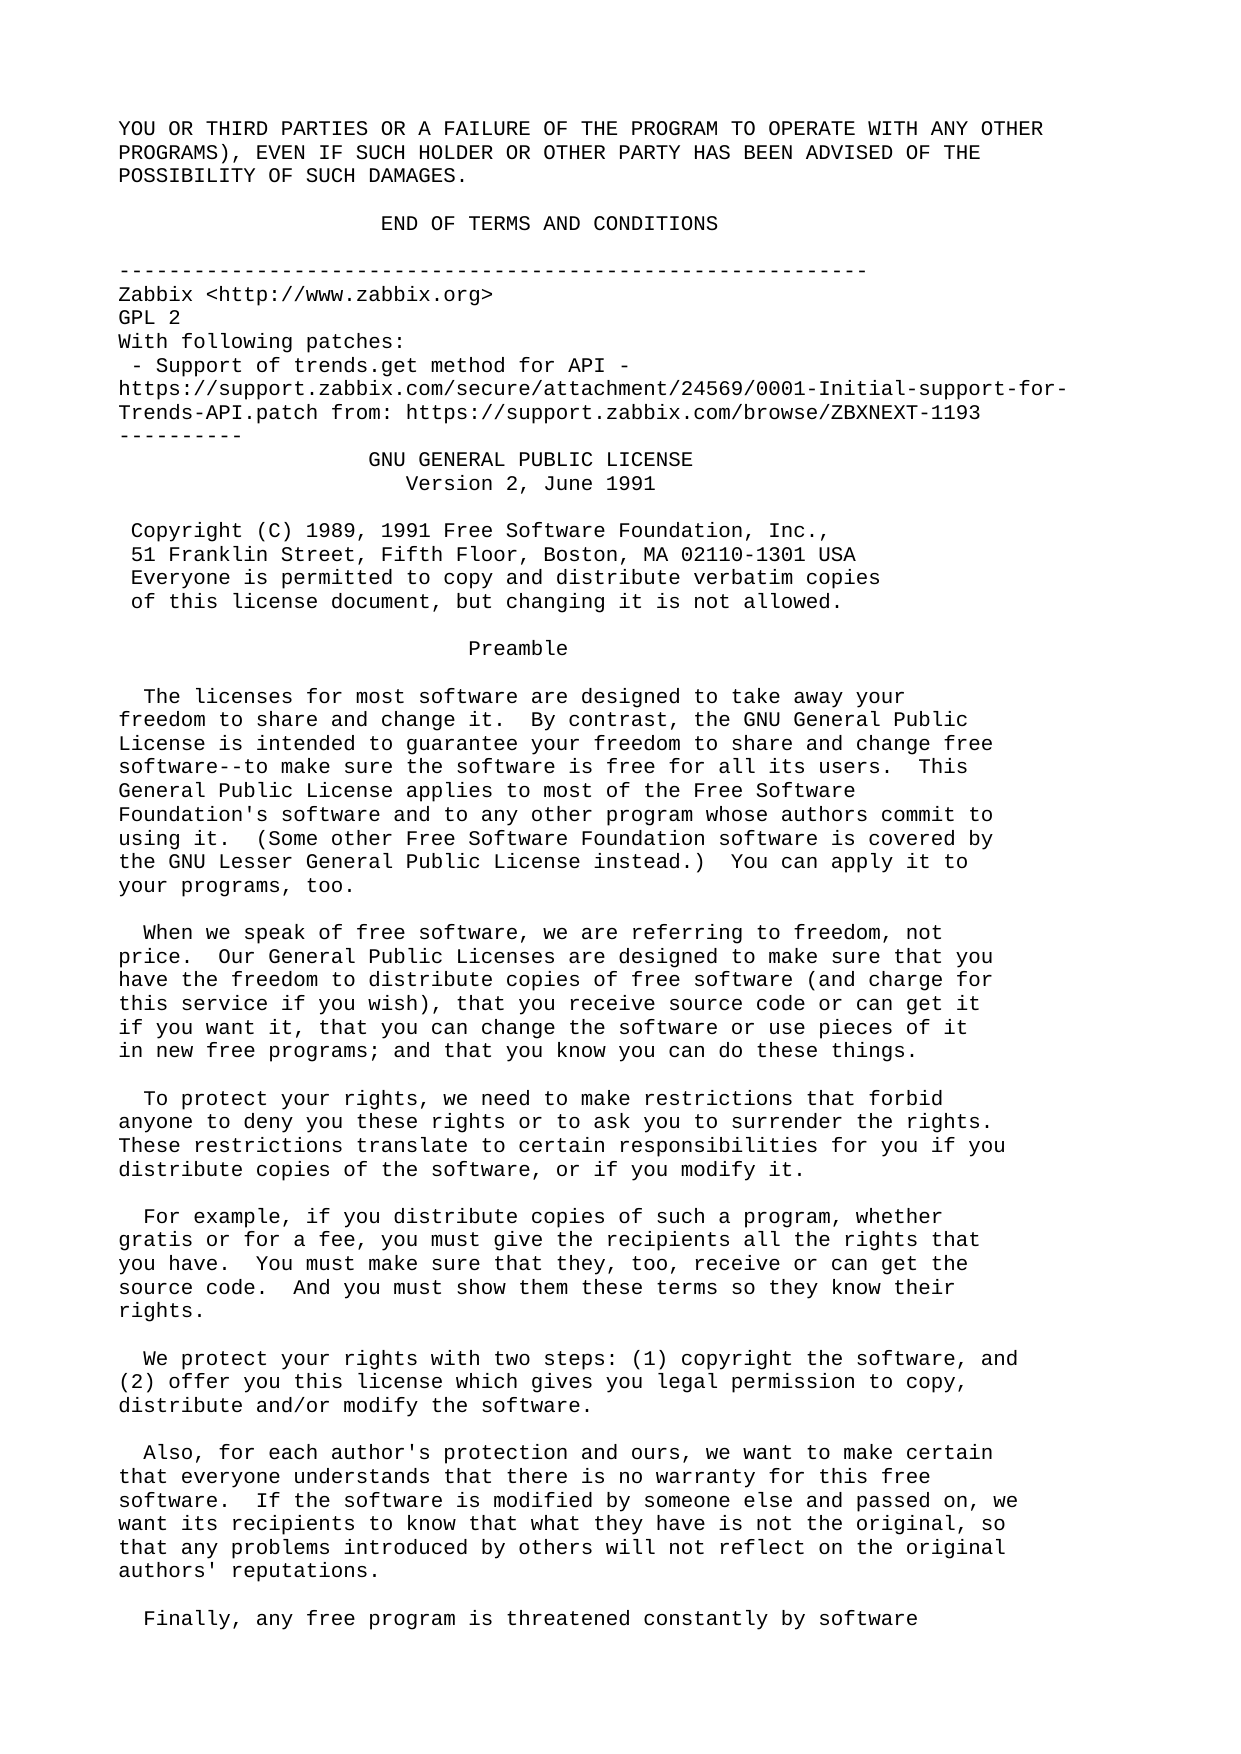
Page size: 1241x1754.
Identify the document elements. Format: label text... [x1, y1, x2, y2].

text distribute and/or modify the software. [118, 1395, 1122, 1419]
text 51 Franklin Street, Fifth Floor, Boston, MA 02110-1301 USA [118, 544, 1122, 567]
text GNU GENERAL PUBLIC LICENSE [118, 449, 1122, 473]
text rights. [118, 1300, 1122, 1324]
text price. Our General Public Licenses are designed to make sure that you [118, 946, 1122, 969]
text Preamble [118, 638, 1122, 662]
text your programs, too. [118, 875, 1122, 898]
text software. If the software is modified by someone else and passed on, we [118, 1489, 1122, 1513]
text ---------- [118, 426, 1122, 449]
text gratis or for a fee, you must give the recipients all the rights that [118, 1229, 1122, 1253]
text of this license document, but changing it is not allowed. [118, 591, 1122, 615]
text Everyone is permitted to copy and distribute verbatim copies [118, 567, 1122, 591]
text if you want it, that you can change the software or use pieces of it [118, 1017, 1122, 1040]
text Version 2, June 1991 [118, 473, 1122, 496]
text the GNU Lesser General Public License instead.) You can apply it to [118, 851, 1122, 875]
text that any problems introduced by others will not reflect on the original [118, 1537, 1122, 1561]
text The licenses for most software are designed to take away your [118, 686, 1122, 709]
text PROGRAMS), EVEN IF SUCH HOLDER OR OTHER PARTY HAS BEEN ADVISED OF THE [118, 142, 1122, 165]
text With following patches: [118, 331, 1122, 354]
text We protect your rights with two steps: (1) copyright the software, and [118, 1348, 1122, 1371]
text YOU OR THIRD PARTIES OR A FAILURE OF THE PROGRAM TO OPERATE WITH ANY OTHER [118, 118, 1122, 142]
text that everyone understands that there is no warranty for this free [118, 1466, 1122, 1489]
text in new free programs; and that you know you can do these things. [118, 1040, 1122, 1064]
text (2) offer you this license which gives you legal permission to copy, [118, 1371, 1122, 1395]
text authors' reputations. [118, 1561, 1122, 1584]
text distribute copies of the software, or if you modify it. [118, 1158, 1122, 1182]
text END OF TERMS AND CONDITIONS [118, 213, 1122, 236]
text GPL 2 [118, 307, 1122, 331]
text want its recipients to know that what they have is not the original, so [118, 1513, 1122, 1537]
text this service if you wish), that you receive source code or can get it [118, 993, 1122, 1017]
text Finally, any free program is threatened constantly by software [118, 1608, 1122, 1631]
text using it. (Some other Free Software Foundation software is covered by [118, 827, 1122, 851]
text POSSIBILITY OF SUCH DAMAGES. [118, 165, 1122, 189]
text Copyright (C) 1989, 1991 Free Software Foundation, Inc., [118, 520, 1122, 544]
text software--to make sure the software is free for all its users. This [118, 757, 1122, 780]
text Also, for each author's protection and ours, we want to make certain [118, 1442, 1122, 1466]
text These restrictions translate to certain responsibilities for you if you [118, 1135, 1122, 1158]
text source code. And you must show them these terms so they know their [118, 1277, 1122, 1300]
text freedom to share and change it. By contrast, the GNU General Public [118, 709, 1122, 733]
text For example, if you distribute copies of such a program, whether [118, 1206, 1122, 1229]
text License is intended to guarantee your freedom to share and change free [118, 733, 1122, 757]
text Foundation's software and to any other program whose authors commit to [118, 804, 1122, 827]
text you have. You must make sure that they, too, receive or can get the [118, 1253, 1122, 1277]
text have the freedom to distribute copies of free software (and charge for [118, 969, 1122, 993]
text When we speak of free software, we are referring to freedom, not [118, 922, 1122, 946]
text anyone to deny you these rights or to ask you to surrender the rights. [118, 1111, 1122, 1135]
text ------------------------------------------------------------ [118, 260, 1122, 284]
text General Public License applies to most of the Free Software [118, 780, 1122, 804]
text - Support of trends.get method for API - https://support.zabbix.com/secure/attachment/24569/0001-Initial-support-for-Trends-API.patch from: https://support.zabbix.com/browse/ZBXNEXT-1193 [118, 354, 1122, 426]
text Zabbix <http://www.zabbix.org> [118, 284, 1122, 307]
text To protect your rights, we need to make restrictions that forbid [118, 1088, 1122, 1111]
